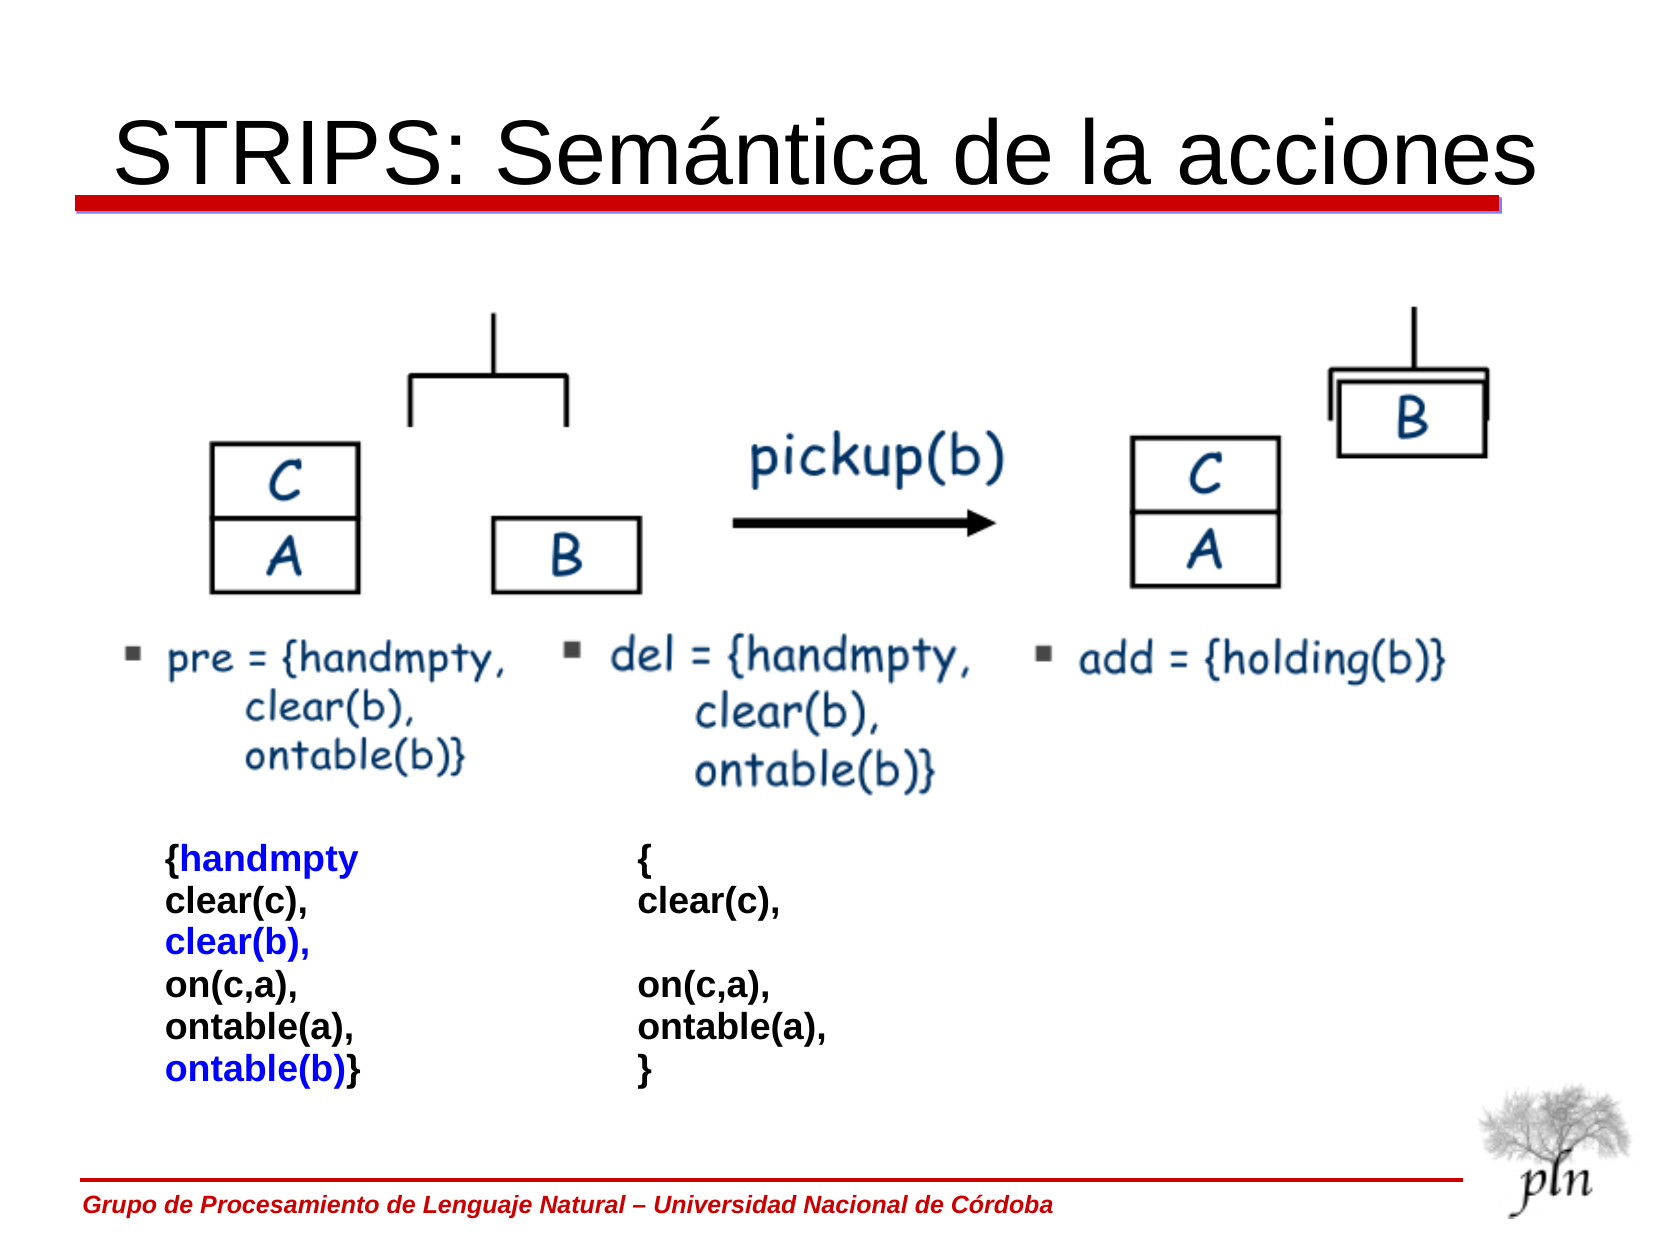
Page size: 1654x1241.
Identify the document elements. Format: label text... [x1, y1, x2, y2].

picture [110, 295, 1521, 826]
picture [1477, 1083, 1635, 1219]
text_box {handmpty clear(c), clear(b), on(c,a), ontable(a), ontable(b)} [150, 829, 563, 1097]
title STRIPS: Semántica de la acciones [82, 14, 1571, 292]
text_box { clear(c), on(c,a), ontable(a), } [622, 829, 1036, 1097]
